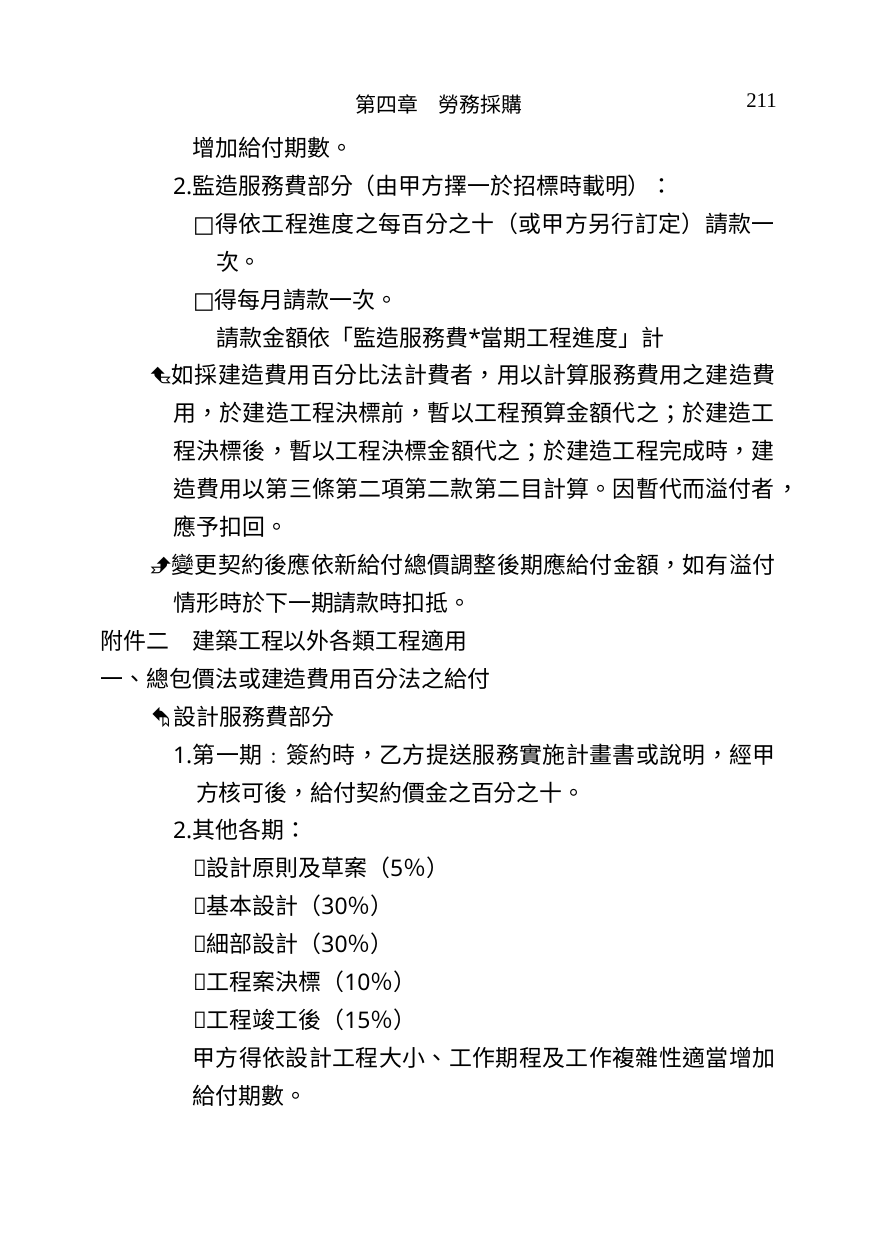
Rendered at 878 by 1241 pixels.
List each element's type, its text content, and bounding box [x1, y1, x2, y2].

text 細部設計（30％） [193, 924, 777, 962]
text 甲方得依設計工程大小、工作期程及工作複雜性適當增加給付期數。 [192, 1037, 777, 1113]
text 變更契約後應依新給付總價調整後期應給付金額，如有溢付情形時於下一期請款時扣抵。 [150, 544, 777, 620]
text 增加給付期數。 [192, 127, 777, 165]
text 一、總包價法或建造費用百分法之給付 [100, 658, 777, 696]
text 設計服務費部分 [150, 696, 777, 734]
text 工程案決標（10％） [193, 962, 777, 999]
text 附件二 建築工程以外各類工程適用 [100, 620, 777, 658]
text 設計原則及草案（5％） [193, 848, 777, 886]
text 基本設計（30％） [193, 886, 777, 924]
text 如採建造費用百分比法計費者，用以計算服務費用之建造費用，於建造工程決標前，暫以工程預算金額代之；於建造工程決標後，暫以工程決標金額代之；於建造工程完成時，建造費用以第三條第二項第二款第二目計算。因暫代而溢付者，應予扣回。 [150, 355, 777, 544]
text 2.監造服務費部分（由甲方擇一於招標時載明）： [173, 165, 777, 203]
text 1.第一期﹕簽約時，乙方提送服務實施計畫書或說明，經甲方核可後，給付契約價金之百分之十。 [173, 734, 777, 810]
text 2.其他各期： [173, 810, 777, 848]
text □得依工程進度之每百分之十（或甲方另行訂定）請款一次。 [193, 203, 777, 279]
text □得每月請款一次。 [193, 279, 777, 317]
text 工程竣工後（15％） [193, 999, 777, 1037]
text 請款金額依「監造服務費*當期工程進度」計 [216, 317, 777, 355]
